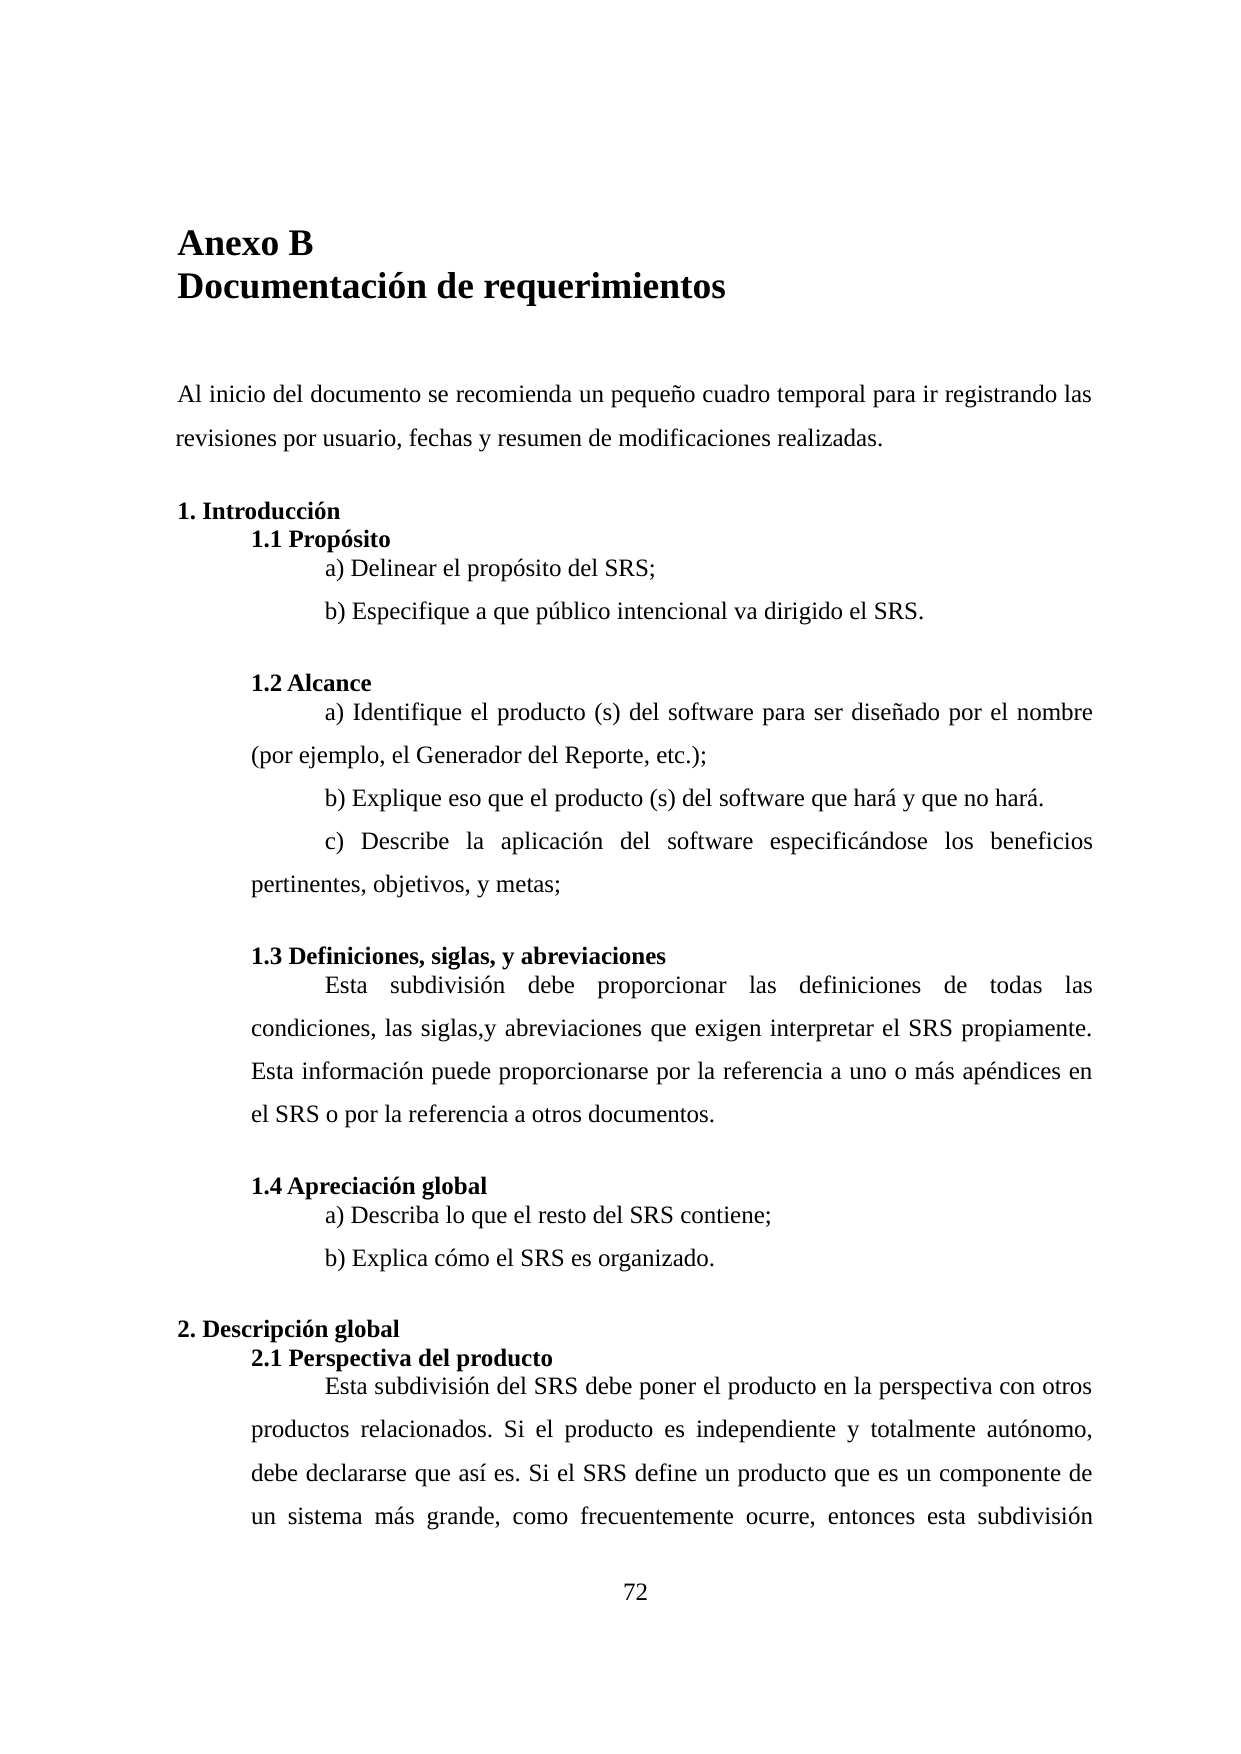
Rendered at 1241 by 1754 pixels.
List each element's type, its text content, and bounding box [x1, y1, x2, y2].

title Documentación de requerimientos [177, 263, 1093, 306]
text 1.1 Propósito [177, 524, 1093, 553]
text 1.2 Alcance [177, 668, 1093, 697]
text b) Explica cómo el SRS es organizado. [251, 1243, 1093, 1272]
text a) Delinear el propósito del SRS; [177, 553, 1093, 582]
text Al inicio del documento se recomienda un pequeño cuadro temporal para ir registrando las revisiones por usuario, fechas y resumen de modificaciones realizadas. [175, 379, 1093, 451]
text 2.1 Perspectiva del producto [177, 1343, 1093, 1371]
text 2. Descripción global [177, 1314, 1093, 1343]
text a) Identifique el producto (s) del software para ser diseñado por el nombre (por ejemplo, el Generador del Reporte, etc.); [251, 697, 1093, 769]
text 1.4 Apreciación global [177, 1171, 1093, 1200]
text Esta subdivisión del SRS debe poner el producto en la perspectiva con otros productos relacionados. Si el producto es independiente y totalmente autónomo, debe declararse que así es. Si el SRS define un producto que es un componente de un sistema más grande, como frecuentemente ocurre, entonces esta subdivisión [251, 1371, 1093, 1529]
text b) Explique eso que el producto (s) del software que hará y que no hará. [251, 783, 1093, 812]
text Esta subdivisión debe proporcionar las definiciones de todas las condiciones, las siglas,y abreviaciones que exigen interpretar el SRS propiamente. Esta información puede proporcionarse por la referencia a uno o más apéndices en el SRS o por la referencia a otros documentos. [251, 970, 1093, 1128]
text c) Describe la aplicación del software especificándose los beneficios pertinentes, objetivos, y metas; [251, 826, 1093, 898]
text 1. Introducción [177, 496, 1093, 524]
text 1.3 Definiciones, siglas, y abreviaciones [177, 941, 1093, 970]
text a) Describa lo que el resto del SRS contiene; [177, 1200, 1093, 1229]
title Anexo B [177, 220, 1093, 263]
text b) Especifique a que público intencional va dirigido el SRS. [251, 596, 1093, 625]
